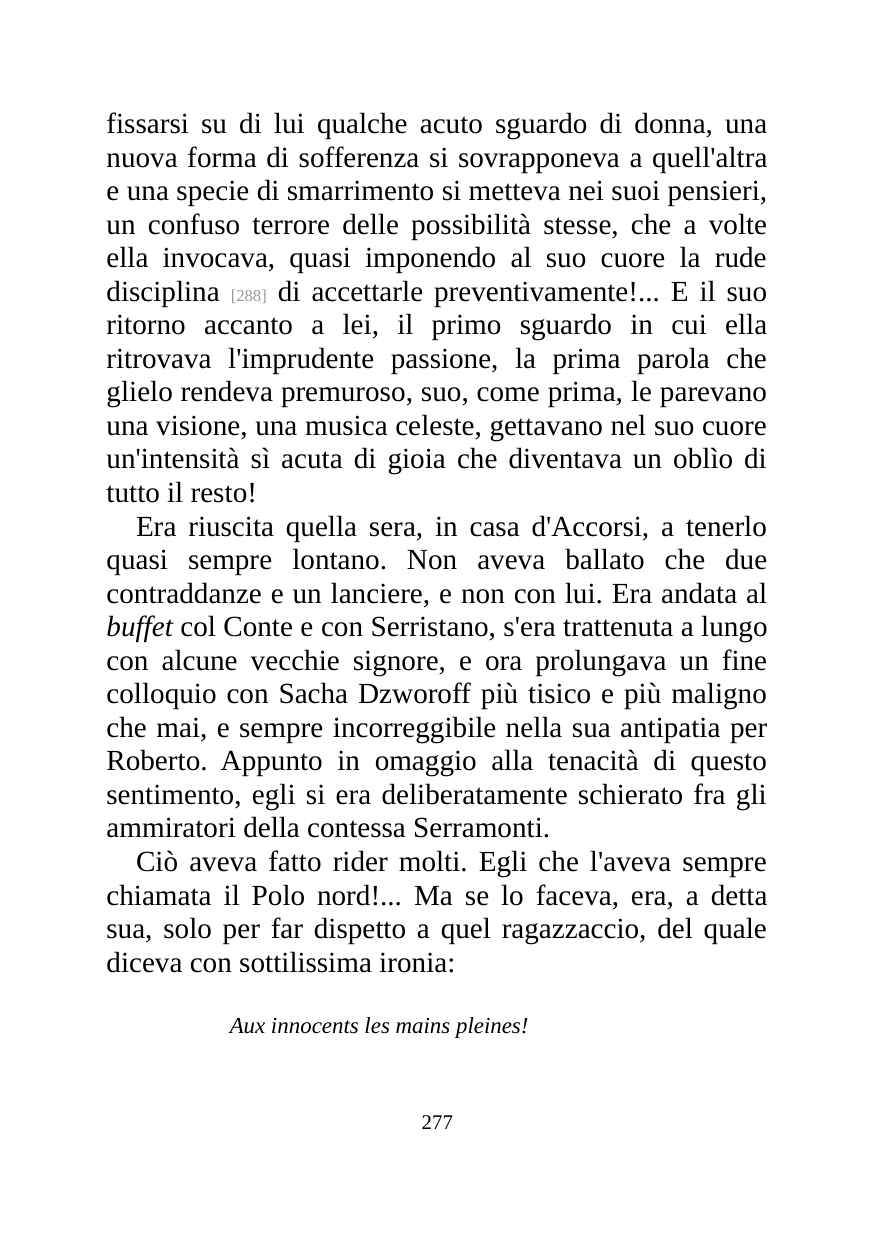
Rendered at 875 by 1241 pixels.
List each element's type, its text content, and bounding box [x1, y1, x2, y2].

text Era riuscita quella sera, in casa d'Accorsi, a tenerlo quasi sempre lontano. Non aveva ballato che due contraddanze e un lanciere, e non con lui. Era andata al buffet col Conte e con Serristano, s'era trattenuta a lungo con alcune vecchie signore, e ora prolungava un fine colloquio con Sacha Dzworoff più tisico e più maligno che mai, e sempre incorreggibile nella sua antipatia per Roberto. Appunto in omaggio alla tenacità di questo sentimento, egli si era deliberatamente schierato fra gli ammiratori della contessa Serramonti. [106, 509, 768, 844]
text Ciò aveva fatto rider molti. Egli che l'aveva sempre chiamata il Polo nord!... Ma se lo faceva, era, a detta sua, solo per far dispetto a quel ragazzaccio, del quale diceva con sottilissima ironia: [106, 844, 768, 978]
text Aux innocents les mains pleines! [200, 1012, 768, 1038]
text fissarsi su di lui qualche acuto sguardo di donna, una nuova forma di sofferenza si sovrapponeva a quell'altra e una specie di smarrimento si metteva nei suoi pensieri, un confuso terrore delle possibilità stesse, che a volte ella invocava, quasi imponendo al suo cuore la rude disciplina [288] di accettarle preventivamente!... E il suo ritorno accanto a lei, il primo sguardo in cui ella ritrovava l'imprudente passione, la prima parola che glielo rendeva premuroso, suo, come prima, le parevano una visione, una musica celeste, gettavano nel suo cuore un'intensità sì acuta di gioia che diventava un oblìo di tutto il resto! [106, 106, 768, 509]
